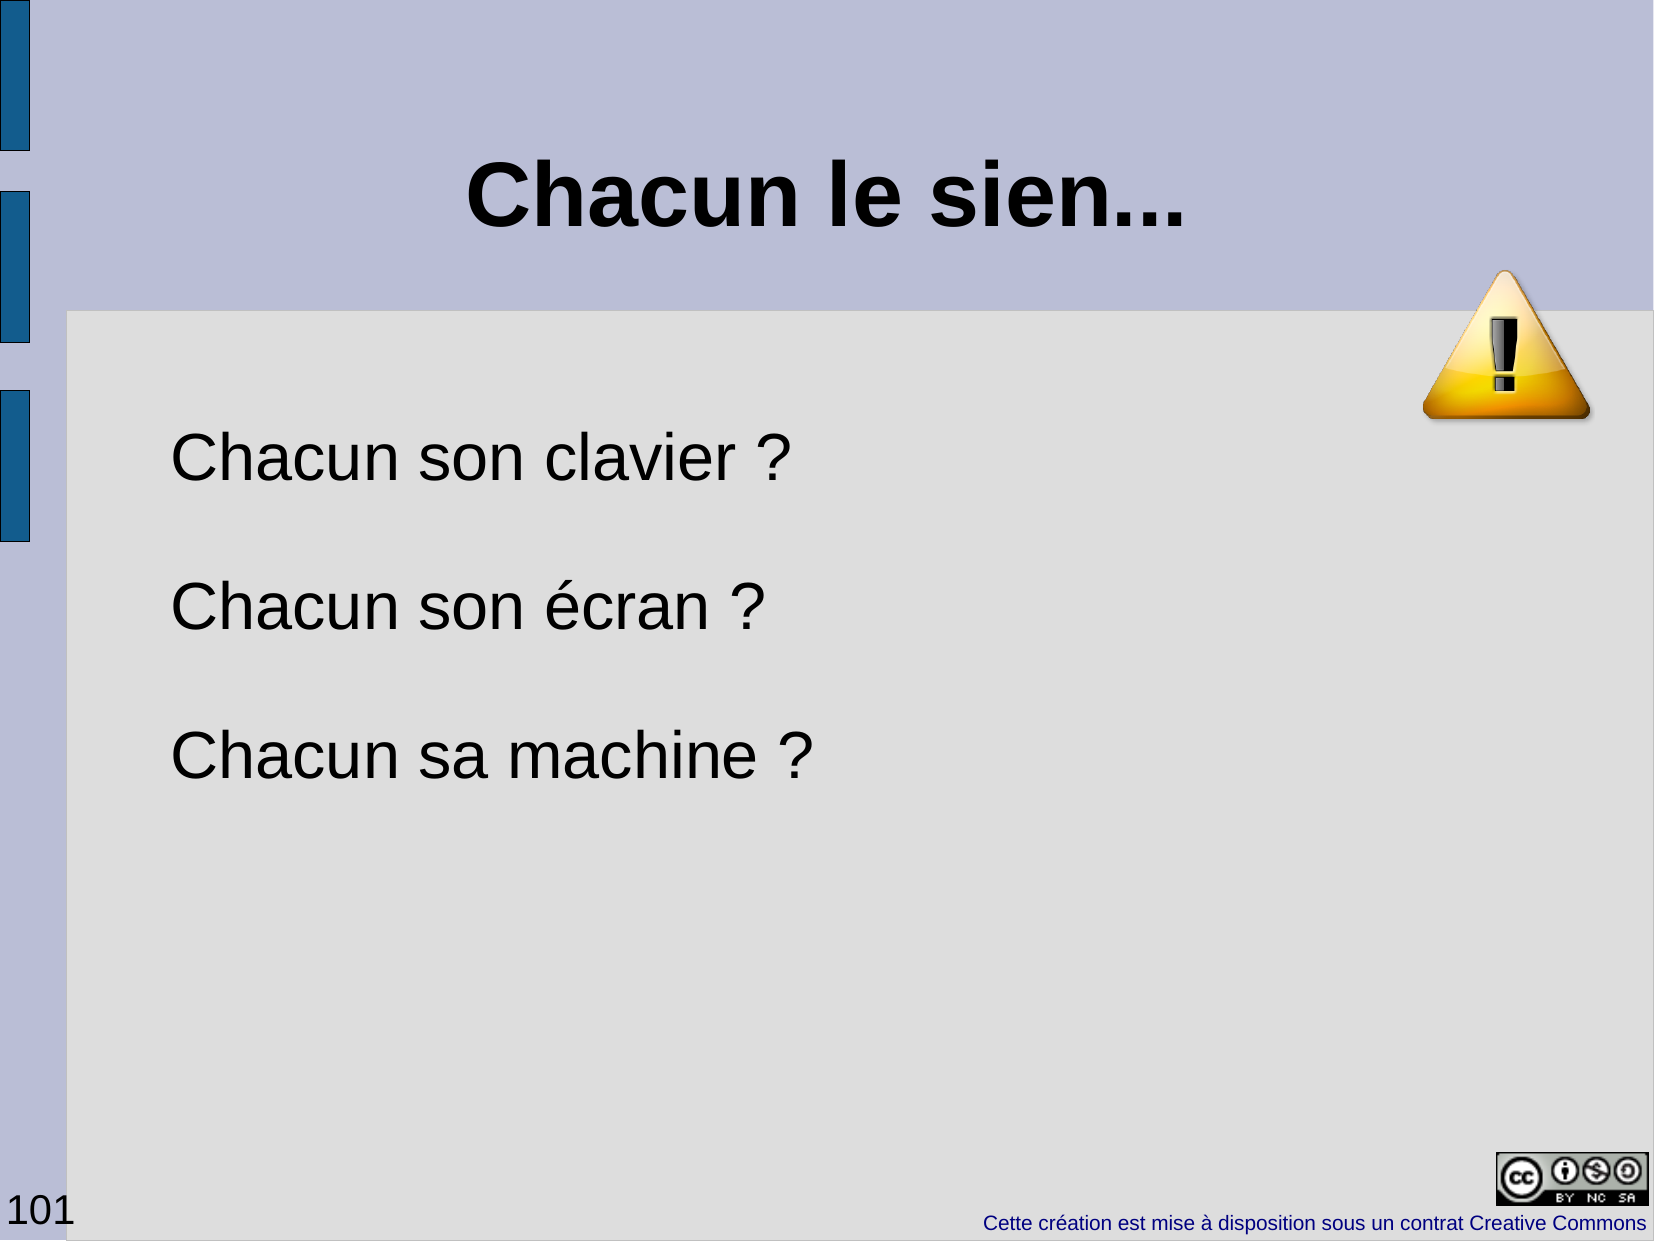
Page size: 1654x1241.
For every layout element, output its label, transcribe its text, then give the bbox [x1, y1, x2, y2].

picture [1417, 253, 1595, 432]
list Chacun son clavier ? Chacun son écran ? Chacun sa machine ? [152, 344, 1534, 1127]
picture [1496, 1152, 1649, 1206]
title Chacun le sien... [121, 91, 1534, 299]
